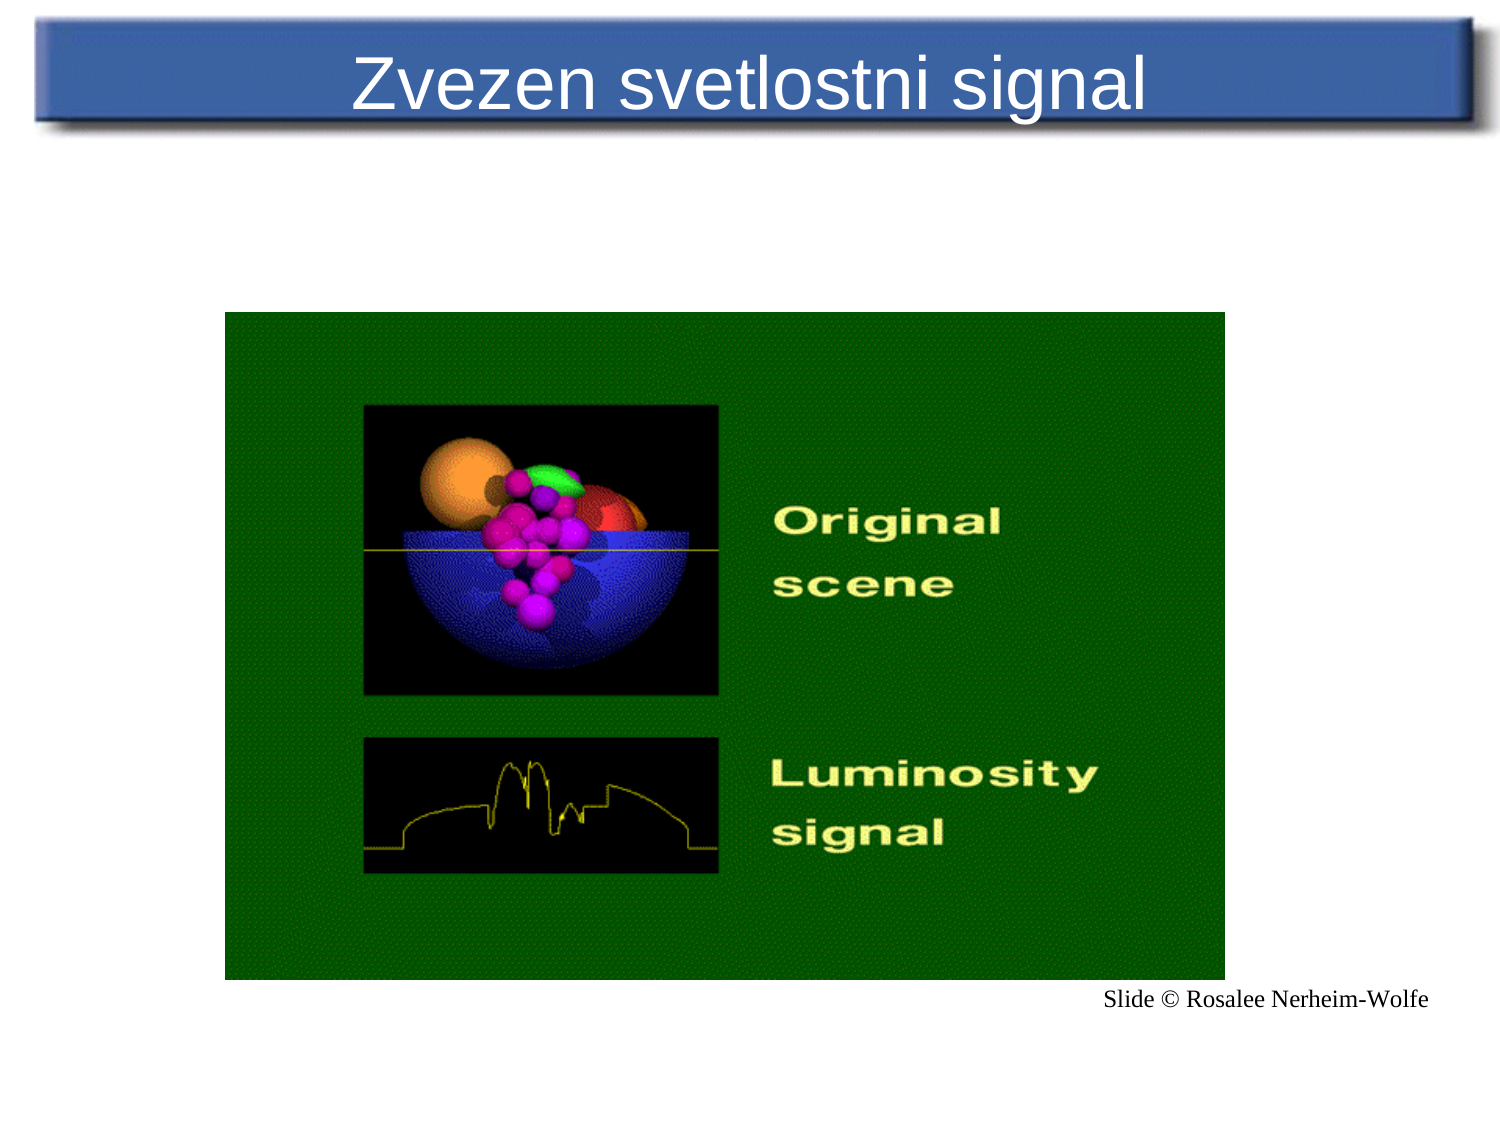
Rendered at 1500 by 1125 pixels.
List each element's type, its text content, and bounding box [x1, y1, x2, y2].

title Zvezen svetlostni signal [75, 26, 1426, 133]
picture [33, 14, 1500, 141]
text_box Slide © Rosalee Nerheim-Wolfe [1088, 975, 1445, 1021]
picture [225, 312, 1225, 980]
